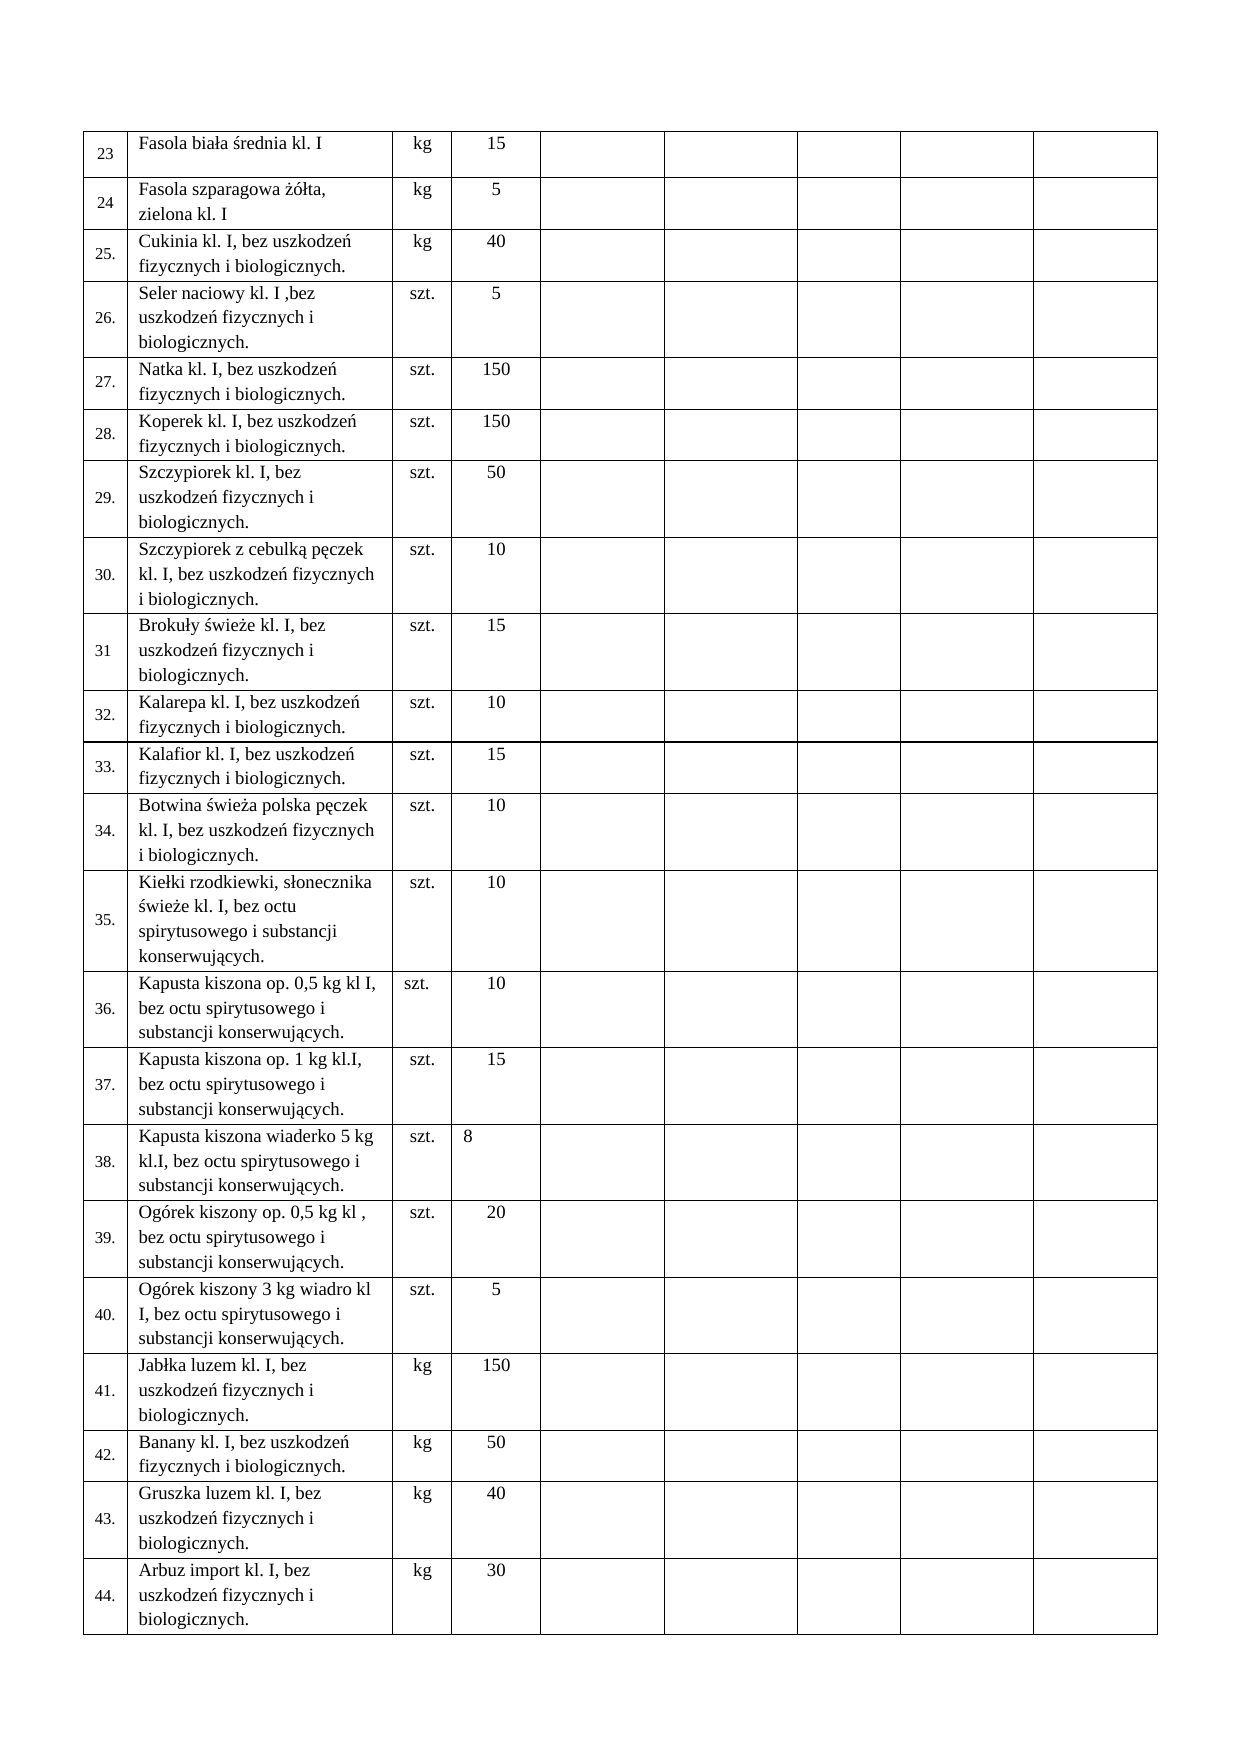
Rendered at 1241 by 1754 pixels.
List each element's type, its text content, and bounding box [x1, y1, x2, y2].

table_cell [901, 538, 1033, 613]
table_cell 8 [452, 1125, 540, 1200]
table_cell 10 [452, 871, 540, 971]
table_cell [665, 614, 797, 690]
table_cell [665, 794, 797, 869]
table_cell 10 [452, 972, 540, 1047]
table_cell [798, 282, 900, 357]
table_cell Jabłka luzem kl. I, bez uszkodzeń fizycznych i biologicznych. [128, 1354, 392, 1429]
table_cell szt. [393, 614, 451, 690]
table_cell [1034, 1048, 1157, 1124]
table_cell 5 [452, 178, 540, 229]
table_cell szt. [393, 794, 451, 869]
table_cell [665, 1201, 797, 1277]
table_cell Seler naciowy kl. I ,bez uszkodzeń fizycznych i biologicznych. [128, 282, 392, 357]
table_cell kg [393, 1482, 451, 1558]
table_cell 42. [84, 1431, 127, 1481]
table_cell [541, 1048, 664, 1124]
table_cell 30 [452, 1559, 540, 1634]
table_cell [798, 230, 900, 281]
table_cell [901, 871, 1033, 971]
table_cell [1034, 614, 1157, 690]
table_cell [665, 1354, 797, 1429]
table_cell Kapusta kiszona op. 1 kg kl.I, bez octu spirytusowego i substancji konserwujących. [128, 1048, 392, 1124]
table_cell 150 [452, 410, 540, 460]
table_cell [541, 538, 664, 613]
table_cell [1034, 410, 1157, 460]
table_cell 24 [84, 178, 127, 229]
table_cell Kalarepa kl. I, bez uszkodzeń fizycznych i biologicznych. [128, 691, 392, 741]
table_cell 43. [84, 1482, 127, 1558]
table_cell Ogórek kiszony op. 0,5 kg kl , bez octu spirytusowego i substancji konserwujących. [128, 1201, 392, 1277]
table_cell szt. [393, 1278, 451, 1353]
table_cell [901, 410, 1033, 460]
table_cell [901, 1559, 1033, 1634]
table_cell 23 [84, 132, 127, 177]
table_cell [901, 1278, 1033, 1353]
table_cell 38. [84, 1125, 127, 1200]
table_cell Szczypiorek z cebulką pęczek kl. I, bez uszkodzeń fizycznych i biologicznych. [128, 538, 392, 613]
table_cell Szczypiorek kl. I, bez uszkodzeń fizycznych i biologicznych. [128, 461, 392, 537]
table_cell [901, 1048, 1033, 1124]
table_cell [798, 538, 900, 613]
table_cell szt. [393, 1048, 451, 1124]
table_cell [541, 871, 664, 971]
table_cell [1034, 871, 1157, 971]
table_cell [541, 1125, 664, 1200]
table_cell [541, 282, 664, 357]
table_cell Gruszka luzem kl. I, bez uszkodzeń fizycznych i biologicznych. [128, 1482, 392, 1558]
table_cell Brokuły świeże kl. I, bez uszkodzeń fizycznych i biologicznych. [128, 614, 392, 690]
table_cell [901, 358, 1033, 409]
table_cell [541, 972, 664, 1047]
table_cell szt. [393, 871, 451, 971]
table_cell [541, 1201, 664, 1277]
table_cell [901, 1354, 1033, 1429]
table_cell [798, 1125, 900, 1200]
table_cell [665, 230, 797, 281]
table_cell 32. [84, 691, 127, 741]
table_cell [1034, 1278, 1157, 1353]
table_cell 44. [84, 1559, 127, 1634]
table_cell [1034, 1354, 1157, 1429]
table_cell [1034, 794, 1157, 869]
table_cell [1034, 691, 1157, 741]
table_cell [1034, 230, 1157, 281]
table_cell 15 [452, 743, 540, 793]
table_cell [541, 1482, 664, 1558]
table_cell [798, 691, 900, 741]
table_cell [798, 132, 900, 177]
table_cell [1034, 1431, 1157, 1481]
table_cell kg [393, 230, 451, 281]
table_cell [665, 358, 797, 409]
table_cell [798, 461, 900, 537]
table_cell [901, 230, 1033, 281]
table_cell 15 [452, 1048, 540, 1124]
table_cell [541, 614, 664, 690]
table_cell szt. [393, 691, 451, 741]
table_cell [665, 282, 797, 357]
table_cell [901, 1482, 1033, 1558]
table_cell [541, 1431, 664, 1481]
table_cell 50 [452, 1431, 540, 1481]
table_cell [541, 410, 664, 460]
table_cell szt. [393, 972, 451, 1047]
table_cell Natka kl. I, bez uszkodzeń fizycznych i biologicznych. [128, 358, 392, 409]
table_cell Kapusta kiszona wiaderko 5 kg kl.I, bez octu spirytusowego i substancji konserwujących. [128, 1125, 392, 1200]
table_cell 34. [84, 794, 127, 869]
table_cell szt. [393, 461, 451, 537]
table_cell [541, 794, 664, 869]
table_cell szt. [393, 743, 451, 793]
table_cell [665, 461, 797, 537]
table_cell 36. [84, 972, 127, 1047]
table_cell [1034, 1559, 1157, 1634]
table_cell [1034, 538, 1157, 613]
table_cell szt. [393, 1125, 451, 1200]
table_cell Cukinia kl. I, bez uszkodzeń fizycznych i biologicznych. [128, 230, 392, 281]
table_cell [1034, 282, 1157, 357]
table_cell 28. [84, 410, 127, 460]
table_cell 40 [452, 1482, 540, 1558]
table_cell Fasola szparagowa żółta, zielona kl. I [128, 178, 392, 229]
table_cell [665, 1431, 797, 1481]
table_cell 25. [84, 230, 127, 281]
table_cell [665, 972, 797, 1047]
table_cell [798, 178, 900, 229]
table_cell szt. [393, 282, 451, 357]
table_cell 10 [452, 538, 540, 613]
table_cell Kalafior kl. I, bez uszkodzeń fizycznych i biologicznych. [128, 743, 392, 793]
table_cell Botwina świeża polska pęczek kl. I, bez uszkodzeń fizycznych i biologicznych. [128, 794, 392, 869]
table_cell Kapusta kiszona op. 0,5 kg kl I, bez octu spirytusowego i substancji konserwujących. [128, 972, 392, 1047]
table_cell kg [393, 1559, 451, 1634]
table_cell 39. [84, 1201, 127, 1277]
table_cell [798, 743, 900, 793]
table_cell [665, 1278, 797, 1353]
table_cell 27. [84, 358, 127, 409]
table_cell [798, 1354, 900, 1429]
table_cell [798, 1431, 900, 1481]
table_cell [541, 743, 664, 793]
table_cell szt. [393, 1201, 451, 1277]
table_cell [541, 1354, 664, 1429]
table_cell 40 [452, 230, 540, 281]
table_cell [798, 410, 900, 460]
table_cell [798, 1482, 900, 1558]
table_cell [665, 1559, 797, 1634]
table_cell [901, 178, 1033, 229]
table_cell 5 [452, 1278, 540, 1353]
table_cell kg [393, 1431, 451, 1481]
table_cell [665, 410, 797, 460]
table_cell [798, 614, 900, 690]
table_cell [665, 538, 797, 613]
table_cell [901, 1431, 1033, 1481]
table_cell 37. [84, 1048, 127, 1124]
table_cell 15 [452, 132, 540, 177]
table_cell [901, 691, 1033, 741]
table_cell [798, 1201, 900, 1277]
table_cell [798, 358, 900, 409]
table_cell kg [393, 178, 451, 229]
table_cell Ogórek kiszony 3 kg wiadro kl I, bez octu spirytusowego i substancji konserwujących. [128, 1278, 392, 1353]
table_cell 41. [84, 1354, 127, 1429]
table_cell Arbuz import kl. I, bez uszkodzeń fizycznych i biologicznych. [128, 1559, 392, 1634]
table_cell [798, 1559, 900, 1634]
table_cell [665, 1048, 797, 1124]
table_cell [1034, 178, 1157, 229]
table_cell 15 [452, 614, 540, 690]
table_cell [665, 871, 797, 971]
table_cell [541, 132, 664, 177]
table_cell [1034, 1125, 1157, 1200]
table_cell [901, 461, 1033, 537]
table_cell [901, 1125, 1033, 1200]
table_cell [798, 1048, 900, 1124]
table_cell [901, 1201, 1033, 1277]
table_cell [1034, 972, 1157, 1047]
table_cell 10 [452, 794, 540, 869]
table_cell 31 [84, 614, 127, 690]
table_cell [1034, 358, 1157, 409]
table_cell 40. [84, 1278, 127, 1353]
table_cell 20 [452, 1201, 540, 1277]
table_cell [541, 1278, 664, 1353]
table_cell [1034, 743, 1157, 793]
table_cell [541, 178, 664, 229]
table_cell Fasola biała średnia kl. I [128, 132, 392, 177]
table_cell [665, 132, 797, 177]
table_cell Kiełki rzodkiewki, słonecznika świeże kl. I, bez octu spirytusowego i substancji konserwujących. [128, 871, 392, 971]
table_cell [665, 1125, 797, 1200]
table_cell [798, 871, 900, 971]
table_cell [541, 358, 664, 409]
table_cell [1034, 132, 1157, 177]
table_cell 50 [452, 461, 540, 537]
table_cell 150 [452, 1354, 540, 1429]
table_cell [1034, 1201, 1157, 1277]
table_cell [1034, 461, 1157, 537]
table_cell [541, 461, 664, 537]
table_cell 35. [84, 871, 127, 971]
table_cell [665, 1482, 797, 1558]
table_cell [901, 972, 1033, 1047]
table_cell [665, 178, 797, 229]
table_cell [901, 282, 1033, 357]
table_cell [541, 691, 664, 741]
table_cell 30. [84, 538, 127, 613]
table_cell 26. [84, 282, 127, 357]
table_cell [541, 230, 664, 281]
table_cell szt. [393, 410, 451, 460]
table_cell [665, 691, 797, 741]
table_cell Koperek kl. I, bez uszkodzeń fizycznych i biologicznych. [128, 410, 392, 460]
table_cell 10 [452, 691, 540, 741]
table_cell [901, 743, 1033, 793]
table_cell 29. [84, 461, 127, 537]
table_cell 5 [452, 282, 540, 357]
table_cell [798, 972, 900, 1047]
table_cell [798, 1278, 900, 1353]
table_cell [901, 132, 1033, 177]
table_cell 33. [84, 743, 127, 793]
table_cell [901, 614, 1033, 690]
table_cell szt. [393, 538, 451, 613]
table_cell kg [393, 132, 451, 177]
table_cell [541, 1559, 664, 1634]
table_cell 150 [452, 358, 540, 409]
table_cell szt. [393, 358, 451, 409]
table_cell [901, 794, 1033, 869]
table_cell [798, 794, 900, 869]
table_cell [665, 743, 797, 793]
table_cell Banany kl. I, bez uszkodzeń fizycznych i biologicznych. [128, 1431, 392, 1481]
table_cell [1034, 1482, 1157, 1558]
table_cell kg [393, 1354, 451, 1429]
